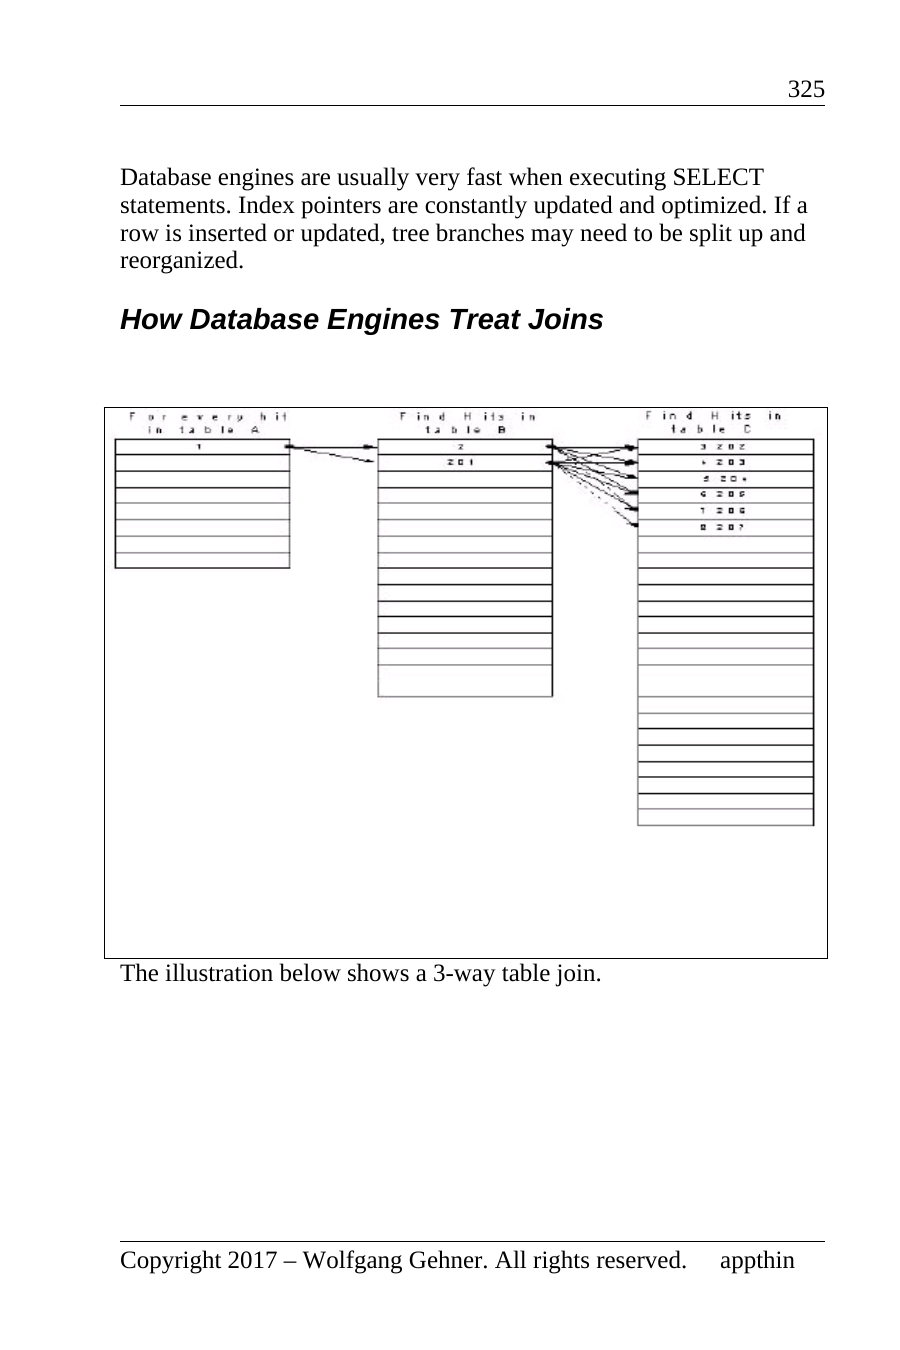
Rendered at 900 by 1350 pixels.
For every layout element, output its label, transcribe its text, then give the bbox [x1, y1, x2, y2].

text [120, 393, 825, 407]
subtitle How Database Engines Treat Joins [120, 303, 825, 336]
text Database engines are usually very fast when executing SELECT statements. Index pointers are constantly updated and optimized. If a row is inserted or updated, tree branches may need to be split up and reorganized. [120, 163, 825, 274]
text [120, 408, 825, 958]
text The illustration below shows a 3-way table join. [120, 959, 825, 987]
